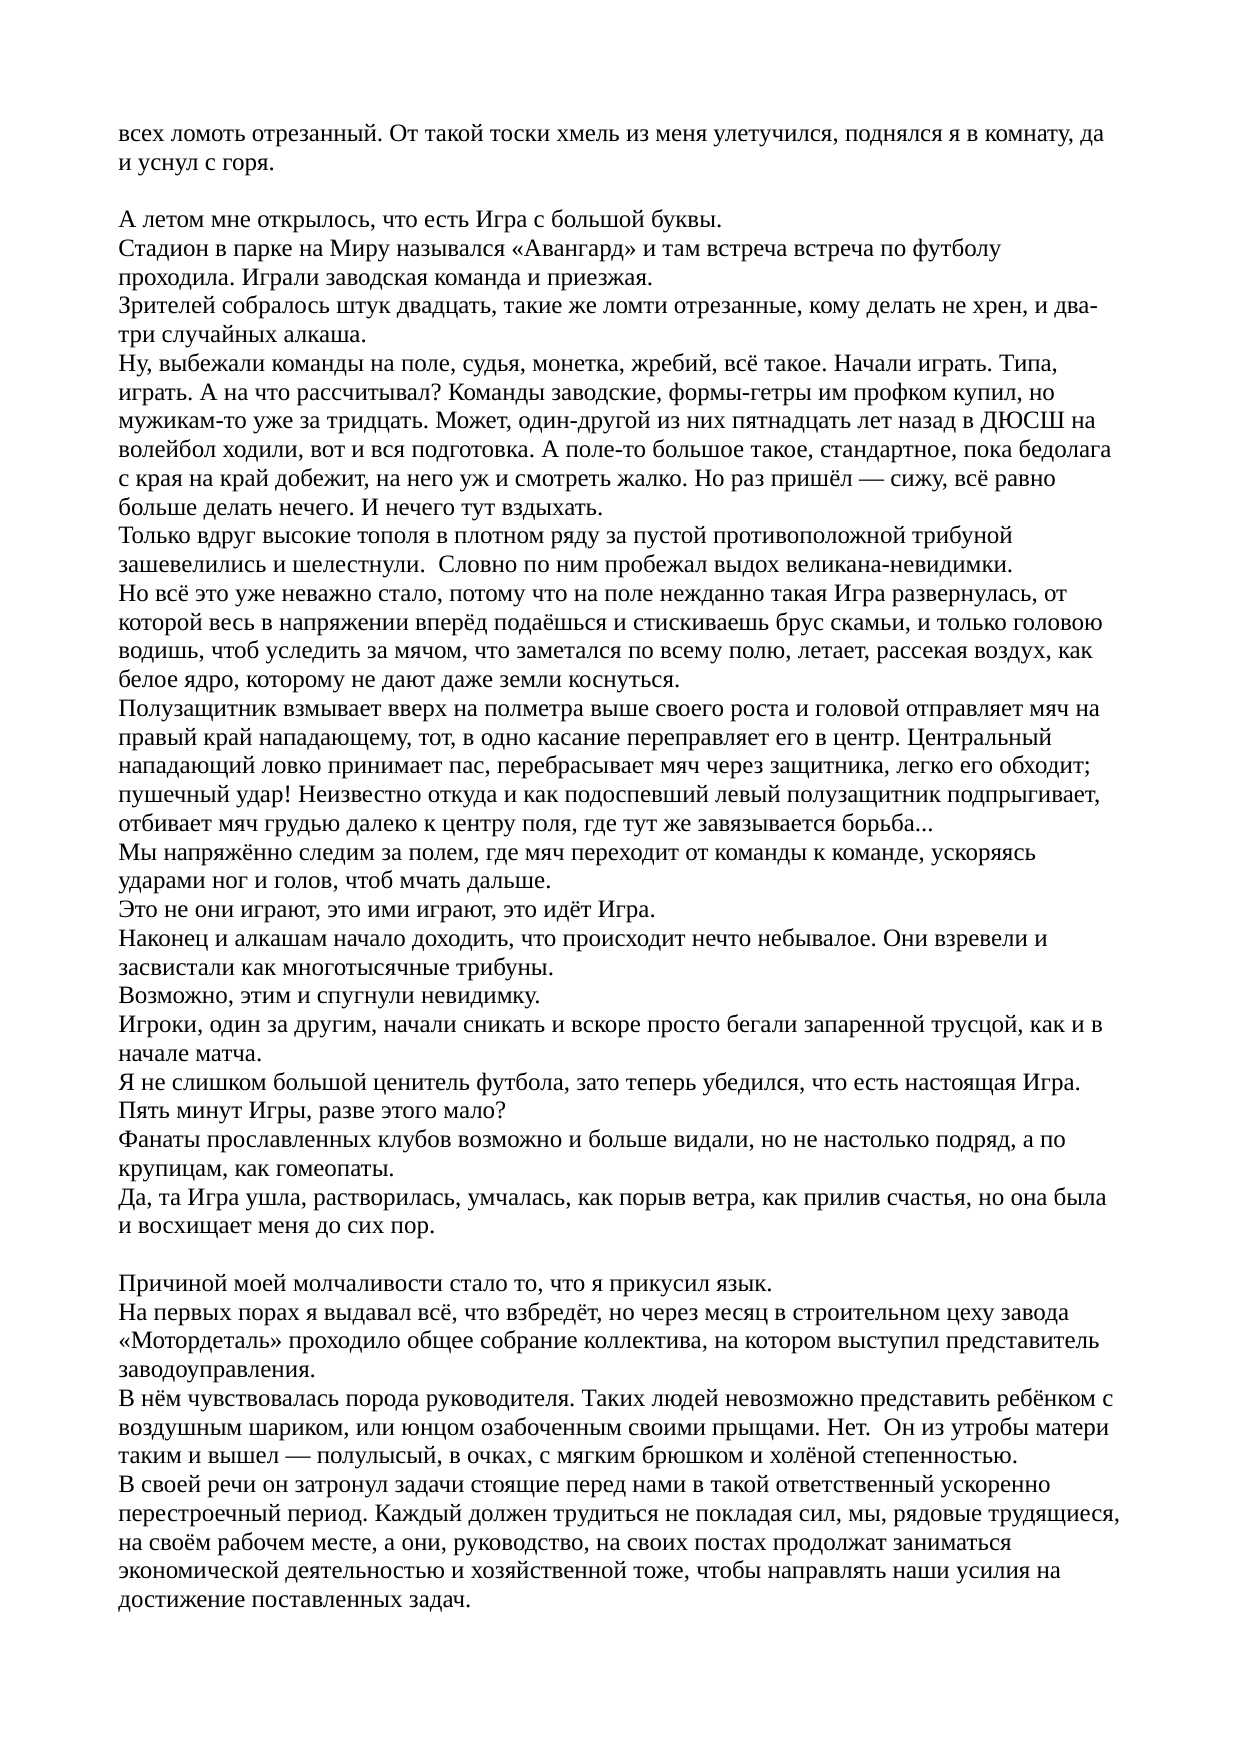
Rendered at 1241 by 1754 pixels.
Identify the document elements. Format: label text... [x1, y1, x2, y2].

text Но всё это уже неважно стало, потому что на поле нежданно такая Игра развернулась, от которой весь в напряжении вперёд подаёшься и стискиваешь брус скамьи, и только головою водишь, чтоб уследить за мячом, что заметался по всему полю, летает, рассекая воздух, как белое ядро, которому не дают даже земли коснуться. [118, 578, 1122, 693]
text Наконец и алкашам начало доходить, что происходит нечто небывалое. Они взревели и засвистали как многотысячные трибуны. [118, 923, 1122, 981]
text Фанаты прославленных клубов возможно и больше видали, но не настолько подряд, а по крупицам, как гомеопаты. [118, 1124, 1122, 1182]
text Это не они играют, это ими играют, это идёт Игра. [118, 894, 1122, 923]
text Зрителей собралось штук двадцать, такие же ломти отрезанные, кому делать не хрен, и два-три случайных алкаша. [118, 291, 1122, 348]
text Ну, выбежали команды на поле, судья, монетка, жребий, всё такое. Начали играть. Типа, играть. А на что рассчитывал? Команды заводские, формы-гетры им профком купил, но мужикам-то уже за тридцать. Может, один-другой из них пятнадцать лет назад в ДЮСШ на волейбол ходили, вот и вся подготовка. А поле-то большое такое, стандартное, пока бедолага с края на край добежит, на него уж и смотреть жалко. Но раз пришёл — сижу, всё равно больше делать нечего. И нечего тут вздыхать. [118, 348, 1122, 521]
text всех ломоть отрезанный. От такой тоски хмель из меня улетучился, поднялся я в комнату, да и уснул с горя. [118, 118, 1122, 176]
text Только вдруг высокие тополя в плотном ряду за пустой противоположной трибуной зашевелились и шелестнули. Словно по ним пробежал выдох великана-невидимки. [118, 521, 1122, 578]
text Мы напряжённо следим за полем, где мяч переходит от команды к команде, ускоряясь ударами ног и голов, чтоб мчать дальше. [118, 837, 1122, 894]
text Пять минут Игры, разве этого мало? [118, 1096, 1122, 1124]
text Стадион в парке на Миру назывался «Авангард» и там встреча встреча по футболу проходила. Играли заводская команда и приезжая. [118, 233, 1122, 291]
text На первых порах я выдавал всё, что взбредёт, но через месяц в строительном цеху завода «Мотордеталь» проходило общее собрание коллектива, на котором выступил представитель заводоуправления. [118, 1297, 1122, 1383]
text А летом мне открылось, что есть Игра с большой буквы. [118, 204, 1122, 233]
text В своей речи он затронул задачи стоящие перед нами в такой ответственный ускоренно перестроечный период. Каждый должен трудиться не покладая сил, мы, рядовые трудящиеся, на своём рабочем месте, а они, руководство, на своих постах продолжат заниматься экономической деятельностью и хозяйственной тоже, чтобы направлять наши усилия на достижение поставленных задач. [118, 1469, 1122, 1613]
text Я не слишком большой ценитель футбола, зато теперь убедился, что есть настоящая Игра. [118, 1067, 1122, 1096]
text Да, та Игра ушла, растворилась, умчалась, как порыв ветра, как прилив счастья, но она была и восхищает меня до сих пор. [118, 1182, 1122, 1239]
text Игроки, один за другим, начали сникать и вскоре просто бегали запаренной трусцой, как и в начале матча. [118, 1009, 1122, 1067]
text В нём чувствовалась порода руководителя. Таких людей невозможно представить ребёнком с воздушным шариком, или юнцом озабоченным своими прыщами. Нет. Он из утробы матери таким и вышел — полулысый, в очках, с мягким брюшком и холёной степенностью. [118, 1383, 1122, 1469]
text Причиной моей молчаливости стало то, что я прикусил язык. [118, 1268, 1122, 1297]
text Возможно, этим и спугнули невидимку. [118, 981, 1122, 1009]
text Полузащитник взмывает вверх на полметра выше своего роста и головой отправляет мяч на правый край нападающему, тот, в одно касание переправляет его в центр. Центральный нападающий ловко принимает пас, перебрасывает мяч через защитника, легко его обходит; пушечный удар! Неизвестно откуда и как подоспевший левый полузащитник подпрыгивает, отбивает мяч грудью далеко к центру поля, где тут же завязывается борьба... [118, 693, 1122, 837]
